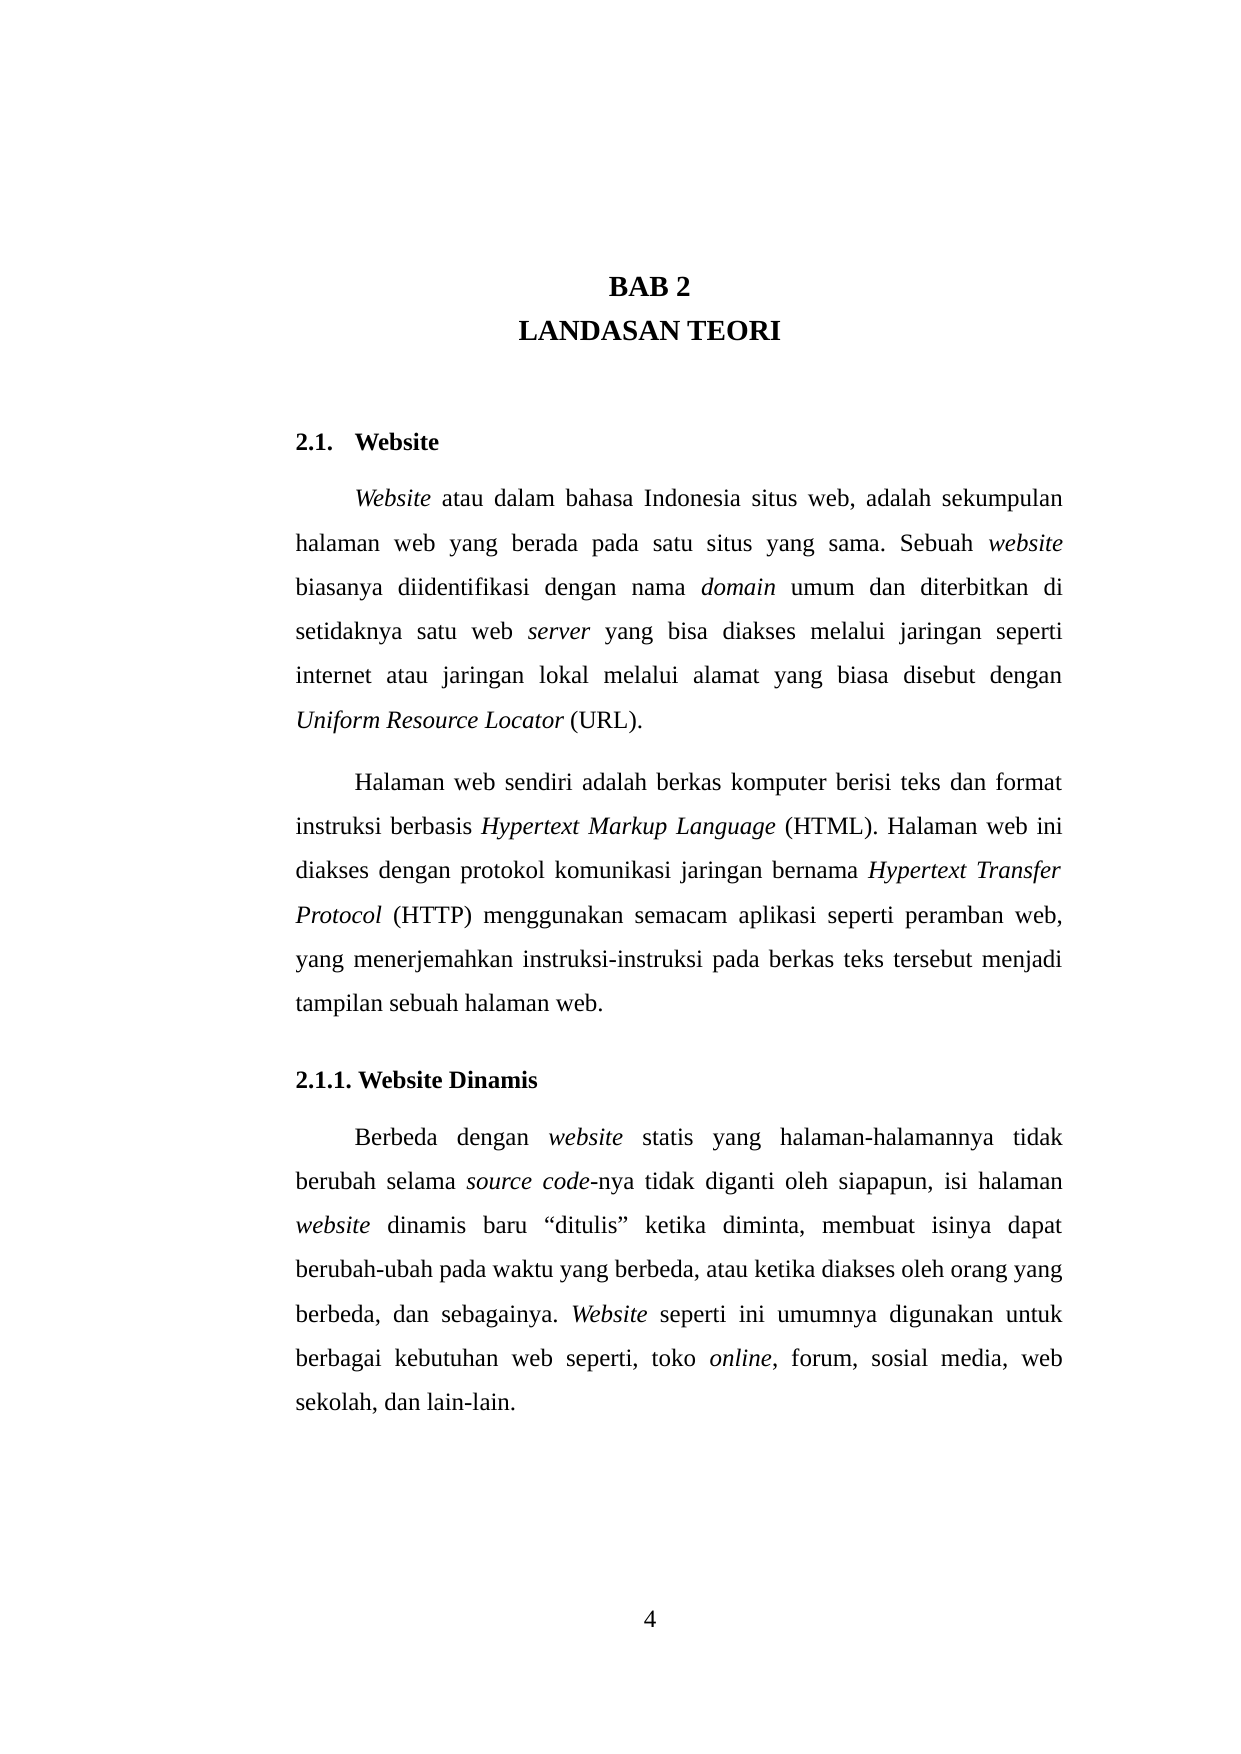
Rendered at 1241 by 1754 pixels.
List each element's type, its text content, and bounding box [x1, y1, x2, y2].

text Halaman web sendiri adalah berkas komputer berisi teks dan format instruksi berbasis Hypertext Markup Language (HTML). Halaman web ini diakses dengan protokol komunikasi jaringan bernama Hypertext Transfer Protocol (HTTP) menggunakan semacam aplikasi seperti peramban web, yang menerjemahkan instruksi-instruksi pada berkas teks tersebut menjadi tampilan sebuah halaman web. [295, 755, 1063, 1020]
subtitle Website [295, 415, 1063, 459]
text Website atau dalam bahasa Indonesia situs web, adalah sekumpulan halaman web yang berada pada satu situs yang sama. Sebuah website biasanya diidentifikasi dengan nama domain umum dan diterbitkan di setidaknya satu web server yang bisa diakses melalui jaringan seperti internet atau jaringan lokal melalui alamat yang biasa disebut dengan Uniform Resource Locator (URL). [295, 471, 1063, 737]
text Berbeda dengan website statis yang halaman-halamannya tidak berubah selama source code-nya tidak diganti oleh siapapun, isi halaman website dinamis baru “ditulis” ketika diminta, membuat isinya dapat berubah-ubah pada waktu yang berbeda, atau ketika diakses oleh orang yang berbeda, dan sebagainya. Website seperti ini umumnya digunakan untuk berbagai kebutuhan web seperti, toko online, forum, sosial media, web sekolah, dan lain-lain. [295, 1109, 1063, 1419]
subtitle Website Dinamis [295, 1053, 1063, 1097]
subtitle BAB 2 LANDASAN TEORI [236, 261, 1063, 349]
